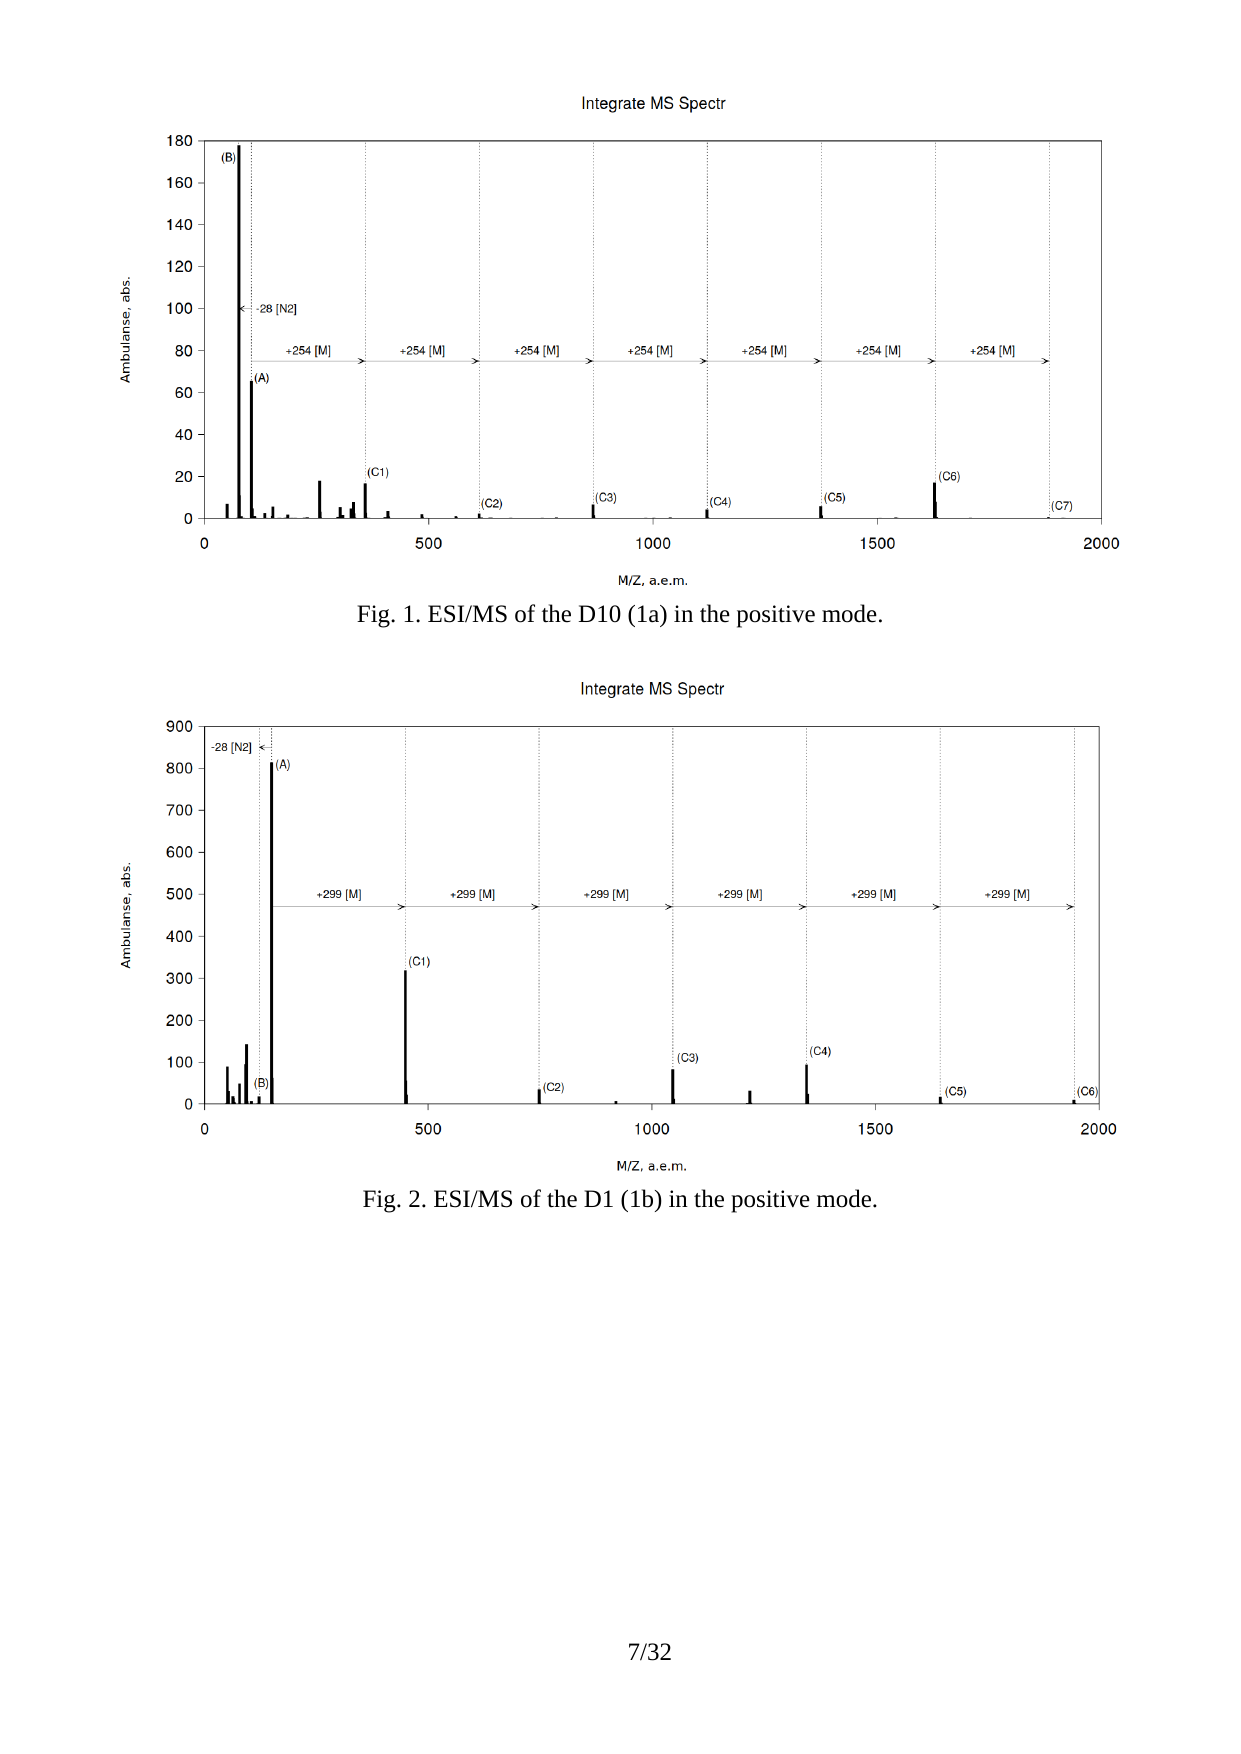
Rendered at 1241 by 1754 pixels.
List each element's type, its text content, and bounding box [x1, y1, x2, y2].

text Fig. 2. ESI/MS of the D1 (1b) in the positive mode. [118, 1184, 1122, 1213]
picture [118, 88, 1123, 591]
text Fig. 1. ESI/MS of the D10 (1a) in the positive mode. [118, 599, 1122, 628]
picture [118, 673, 1123, 1176]
